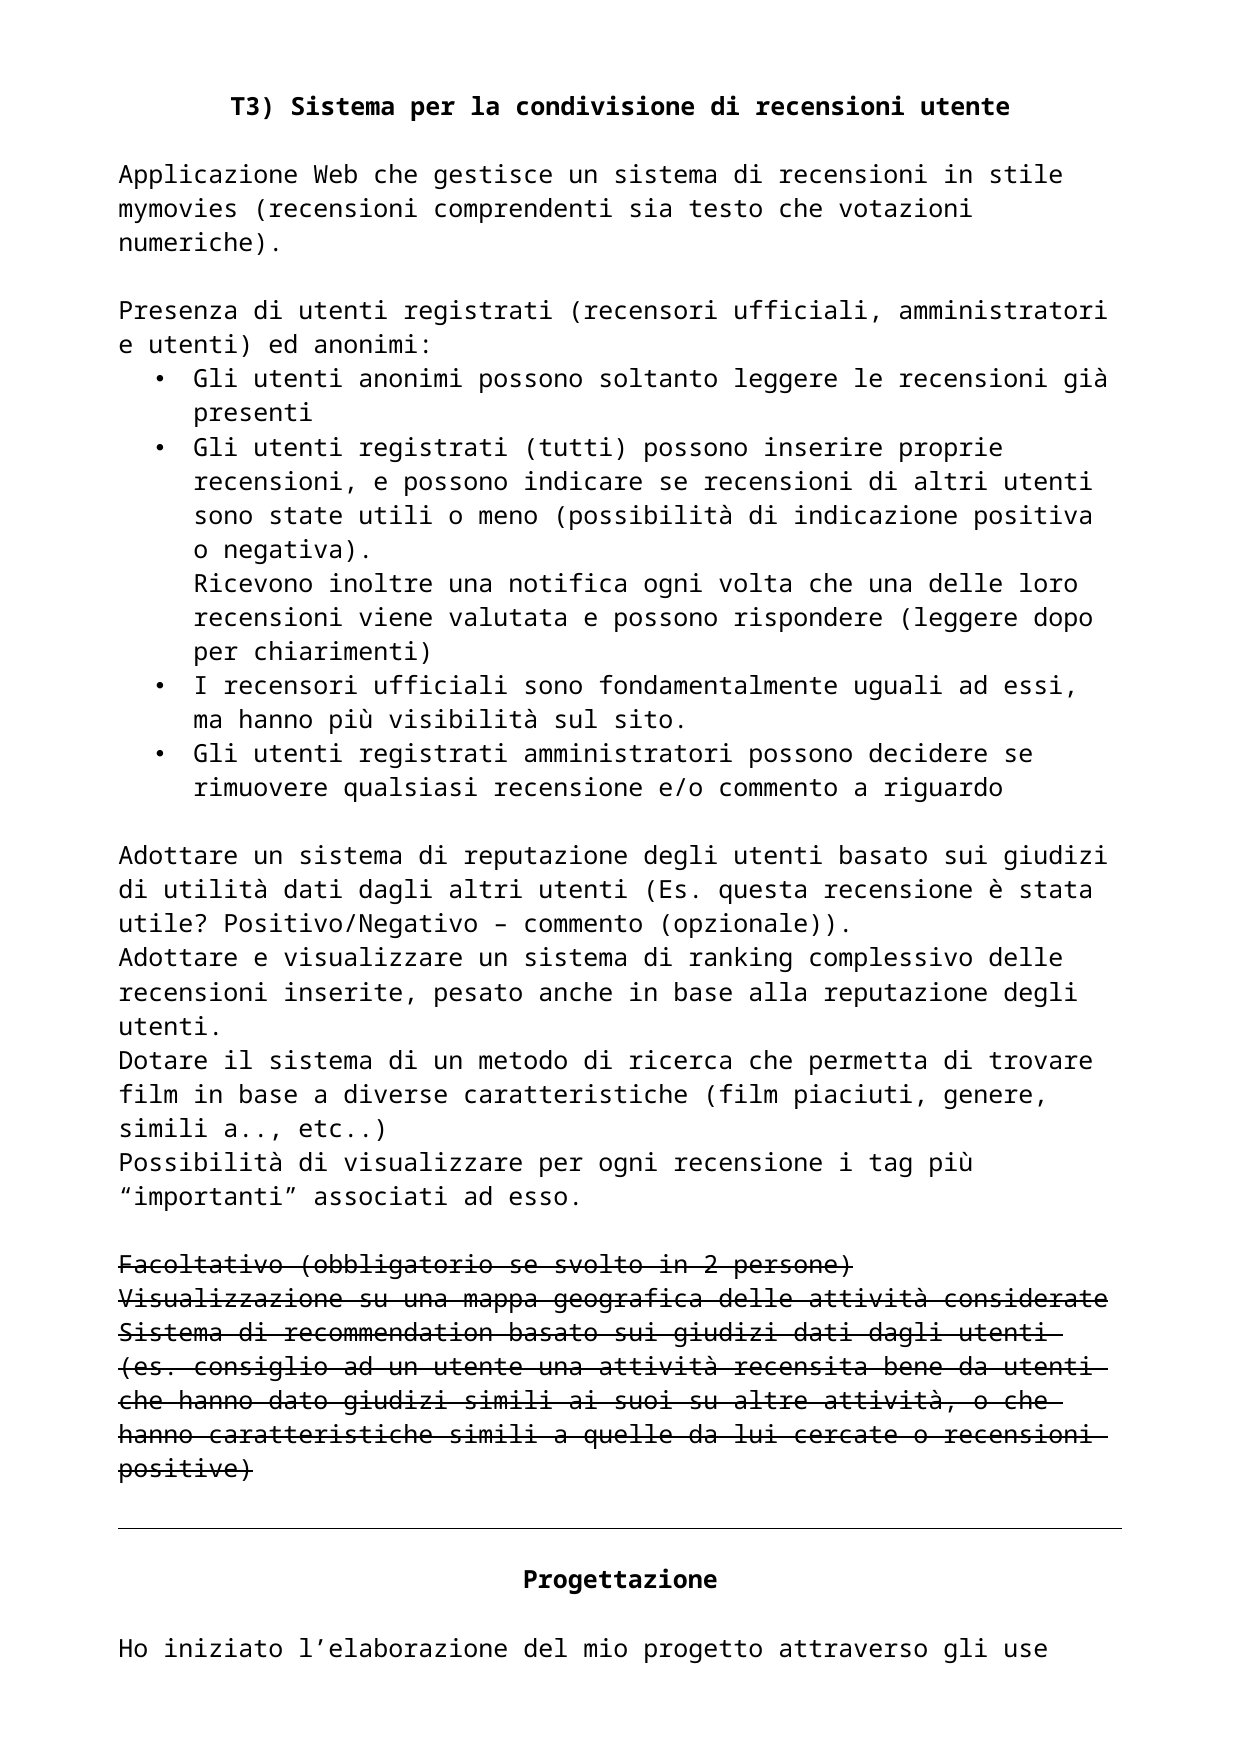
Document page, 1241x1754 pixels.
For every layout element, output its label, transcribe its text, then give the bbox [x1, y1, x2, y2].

text T3) Sistema per la condivisione di recensioni utente [118, 88, 1122, 123]
list Gli utenti anonimi possono soltanto leggere le recensioni già presenti [156, 361, 1122, 429]
text Dotare il sistema di un metodo di ricerca che permetta di trovare film in base a diverse caratteristiche (film piaciuti, genere, simili a.., etc..) [118, 1042, 1122, 1144]
text Facoltativo (obbligatorio se svolto in 2 persone) [118, 1247, 1122, 1281]
text Progettazione [118, 1562, 1122, 1596]
list Gli utenti registrati (tutti) possono inserire proprie recensioni, e possono indicare se recensioni di altri utenti sono state utili o meno (possibilità di indicazione positiva o negativa). [156, 429, 1122, 565]
text Adottare e visualizzare un sistema di ranking complessivo delle recensioni inserite, pesato anche in base alla reputazione degli utenti. [118, 940, 1122, 1042]
text Ho iniziato l’elaborazione del mio progetto attraverso gli use [118, 1630, 1122, 1664]
list Gli utenti registrati amministratori possono decidere se rimuovere qualsiasi recensione e/o commento a riguardo [156, 736, 1122, 804]
text Presenza di utenti registrati (recensori ufficiali, amministratori e utenti) ed anonimi: [118, 293, 1122, 361]
text Possibilità di visualizzare per ogni recensione i tag più “importanti” associati ad esso. [118, 1144, 1122, 1213]
text Applicazione Web che gestisce un sistema di recensioni in stile mymovies (recensioni comprendenti sia testo che votazioni numeriche). [118, 157, 1122, 259]
text Sistema di recommendation basato sui giudizi dati dagli utenti (es. consiglio ad un utente una attività recensita bene da utenti che hanno dato giudizi simili ai suoi su altre attività, o che hanno caratteristiche simili a quelle da lui cercate o recensioni positive) [118, 1315, 1122, 1485]
text Visualizzazione su una mappa geografica delle attività considerate [118, 1281, 1122, 1315]
list I recensori ufficiali sono fondamentalmente uguali ad essi, ma hanno più visibilità sul sito. [156, 668, 1122, 736]
list Ricevono inoltre una notifica ogni volta che una delle loro recensioni viene valutata e possono rispondere (leggere dopo per chiarimenti) [156, 565, 1122, 668]
text Adottare un sistema di reputazione degli utenti basato sui giudizi di utilità dati dagli altri utenti (Es. questa recensione è stata utile? Positivo/Negativo – commento (opzionale)). [118, 838, 1122, 940]
